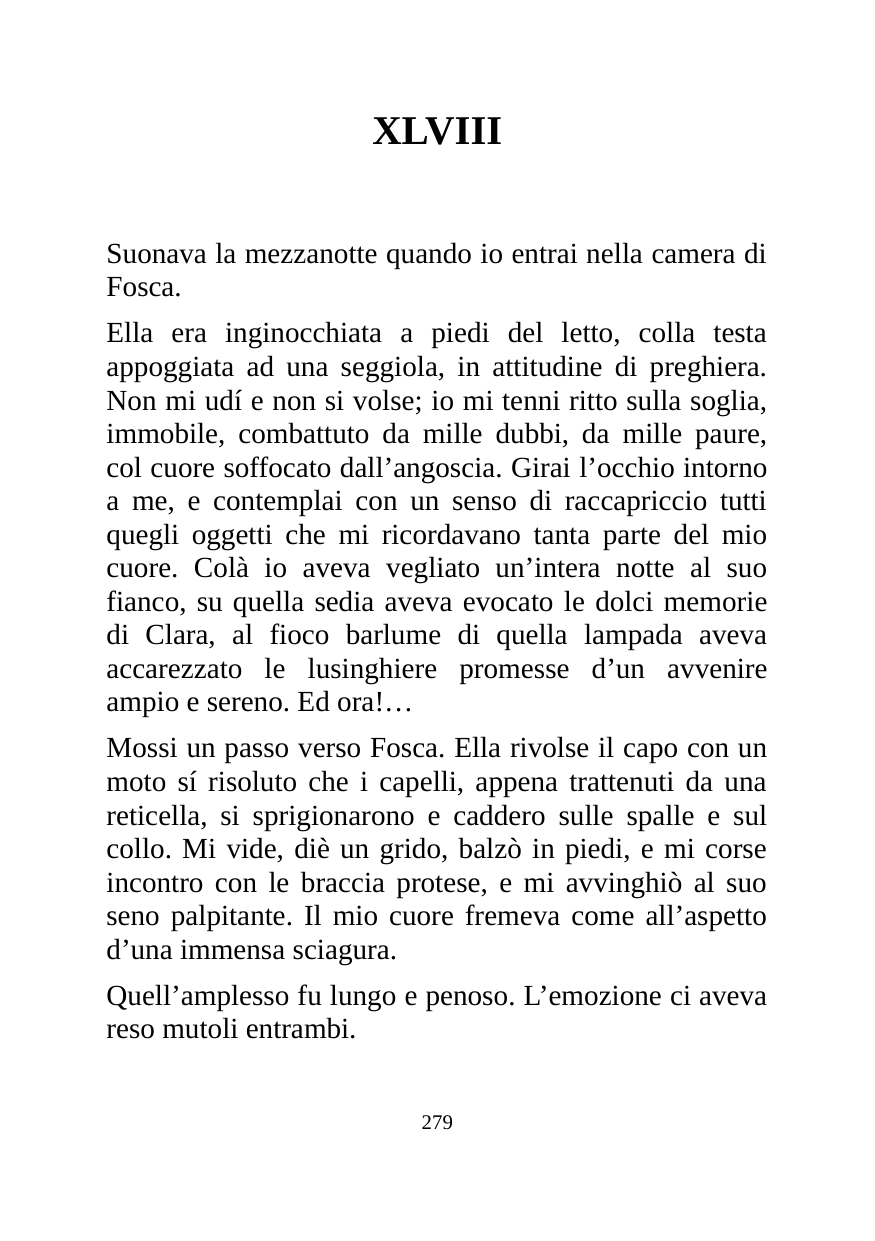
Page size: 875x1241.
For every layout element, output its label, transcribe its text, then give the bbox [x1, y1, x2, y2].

subtitle XLVIII [106, 106, 768, 153]
text Ella era inginocchiata a piedi del letto, colla testa appoggiata ad una seggiola, in attitudine di preghiera. Non mi udí e non si volse; io mi tenni ritto sulla soglia, immobile, combattuto da mille dubbi, da mille paure, col cuore soffocato dall’angoscia. Girai l’occhio intorno a me, e contemplai con un senso di raccapriccio tutti quegli oggetti che mi ricordavano tanta parte del mio cuore. Colà io aveva vegliato un’intera notte al suo fianco, su quella sedia aveva evocato le dolci memorie di Clara, al fioco barlume di quella lampada aveva accarezzato le lusinghiere promesse d’un avvenire ampio e sereno. Ed ora!… [106, 316, 768, 718]
text Quell’amplesso fu lungo e penoso. L’emozione ci aveva reso mutoli entrambi. [106, 978, 768, 1045]
text Suonava la mezzanotte quando io entrai nella camera di Fosca. [106, 236, 768, 303]
text Mossi un passo verso Fosca. Ella rivolse il capo con un moto sí risoluto che i capelli, appena trattenuti da una reticella, si sprigionarono e caddero sulle spalle e sul collo. Mi vide, diè un grido, balzò in piedi, e mi corse incontro con le braccia protese, e mi avvinghiò al suo seno palpitante. Il mio cuore fremeva come all’aspetto d’una immensa sciagura. [106, 731, 768, 965]
